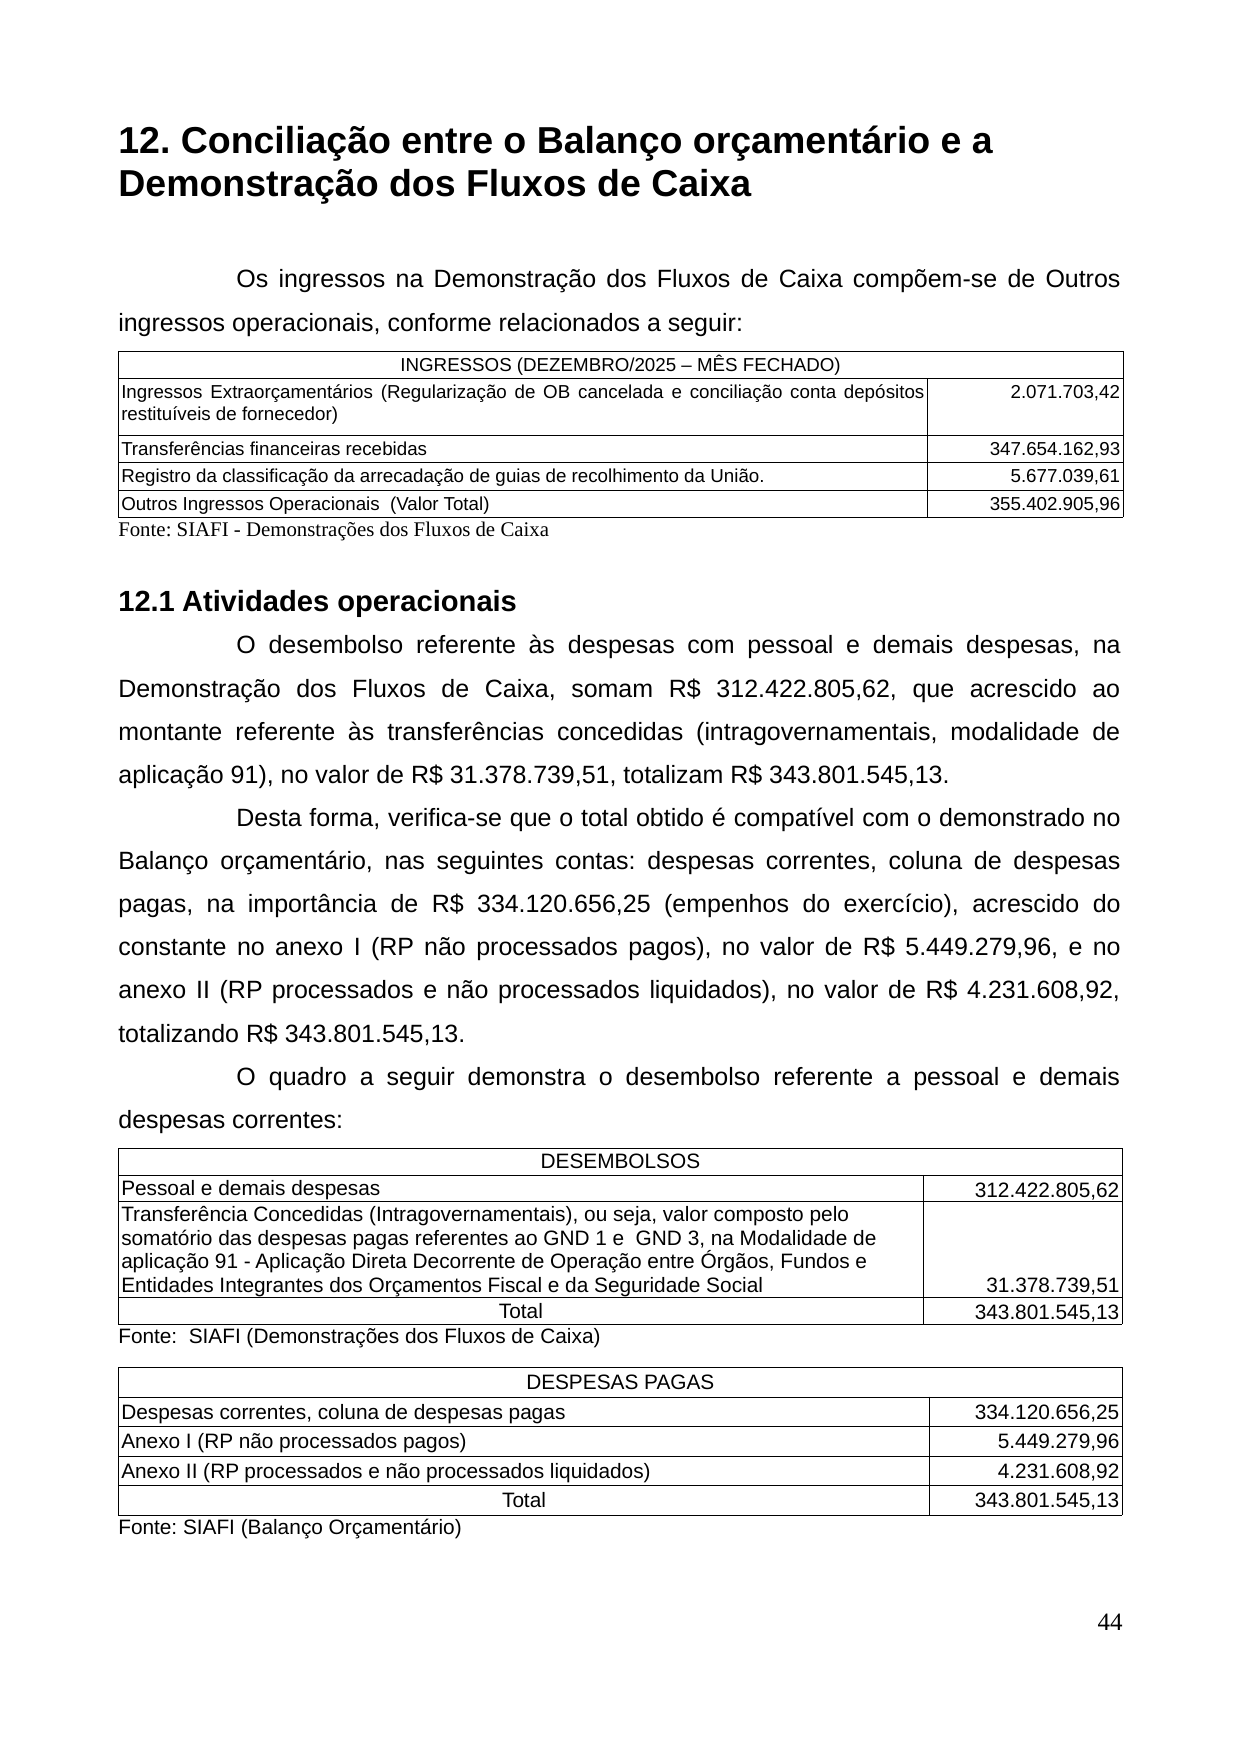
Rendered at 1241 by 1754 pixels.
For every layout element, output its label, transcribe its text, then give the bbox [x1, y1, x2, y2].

table_cell 355.402.905,96 [928, 491, 1123, 517]
table_cell Pessoal e demais despesas [119, 1176, 923, 1201]
table_cell 334.120.656,25 [930, 1398, 1122, 1426]
text Desta forma, verifica-se que o total obtido é compatível com o demonstrado no Balanço orçamentário, nas seguintes contas: despesas correntes, coluna de despesas pagas, na importância de R$ 334.120.656,25 (empenhos do exercício), acrescido do constante no anexo I (RP não processados pagos), no valor de R$ 5.449.279,96, e no anexo II (RP processados e não processados liquidados), no valor de R$ 4.231.608,92, totalizando R$ 343.801.545,13. [118, 803, 1122, 1047]
subtitle 12. Conciliação entre o Balanço orçamentário e a Demonstração dos Fluxos de Caixa [118, 118, 1122, 204]
table_cell Total [119, 1298, 923, 1324]
table_cell 5.449.279,96 [930, 1427, 1122, 1456]
table_cell Ingressos Extraorçamentários (Regularização de OB cancelada e conciliação conta depósitos restituíveis de fornecedor) [119, 379, 927, 434]
text Os ingressos na Demonstração dos Fluxos de Caixa compõem-se de Outros ingressos operacionais, conforme relacionados a seguir: [118, 264, 1122, 336]
table_cell 347.654.162,93 [928, 436, 1123, 462]
table_header DESEMBOLSOS [119, 1149, 1122, 1175]
table_cell 4.231.608,92 [930, 1457, 1122, 1485]
table_cell Total [119, 1486, 929, 1514]
subtitle 12.1 Atividades operacionais [118, 584, 1122, 618]
table_header DESPESAS PAGAS [119, 1368, 1122, 1397]
table_cell 31.378.739,51 [924, 1202, 1122, 1297]
table_cell Anexo I (RP não processados pagos) [119, 1427, 929, 1456]
table_cell Despesas correntes, coluna de despesas pagas [119, 1398, 929, 1426]
table_cell Outros Ingressos Operacionais (Valor Total) [119, 491, 927, 517]
table_cell 2.071.703,42 [928, 379, 1123, 434]
text Fonte: SIAFI (Balanço Orçamentário) [118, 1516, 1122, 1539]
table_cell Anexo II (RP processados e não processados liquidados) [119, 1457, 929, 1485]
table_header INGRESSOS (DEZEMBRO/2025 – MÊS FECHADO) [119, 352, 1123, 378]
text O desembolso referente às despesas com pessoal e demais despesas, na Demonstração dos Fluxos de Caixa, somam R$ 312.422.805,62, que acrescido ao montante referente às transferências concedidas (intragovernamentais, modalidade de aplicação 91), no valor de R$ 31.378.739,51, totalizam R$ 343.801.545,13. [118, 631, 1122, 789]
text O quadro a seguir demonstra o desembolso referente a pessoal e demais despesas correntes: [118, 1062, 1122, 1134]
table_cell 343.801.545,13 [930, 1486, 1122, 1514]
table_cell Transferências financeiras recebidas [119, 436, 927, 462]
table_cell 5.677.039,61 [928, 463, 1123, 489]
table_cell Transferência Concedidas (Intragovernamentais), ou seja, valor composto pelo somatório das despesas pagas referentes ao GND 1 e GND 3, na Modalidade de aplicação 91 - Aplicação Direta Decorrente de Operação entre Órgãos, Fundos e Entidades Integrantes dos Orçamentos Fiscal e da Seguridade Social [119, 1202, 923, 1297]
table_cell 312.422.805,62 [924, 1176, 1122, 1201]
text Fonte: SIAFI - Demonstrações dos Fluxos de Caixa [118, 518, 1122, 541]
text Fonte: SIAFI (Demonstrações dos Fluxos de Caixa) [118, 1325, 1122, 1348]
table_cell Registro da classificação da arrecadação de guias de recolhimento da União. [119, 463, 927, 489]
table_cell 343.801.545,13 [924, 1298, 1122, 1324]
